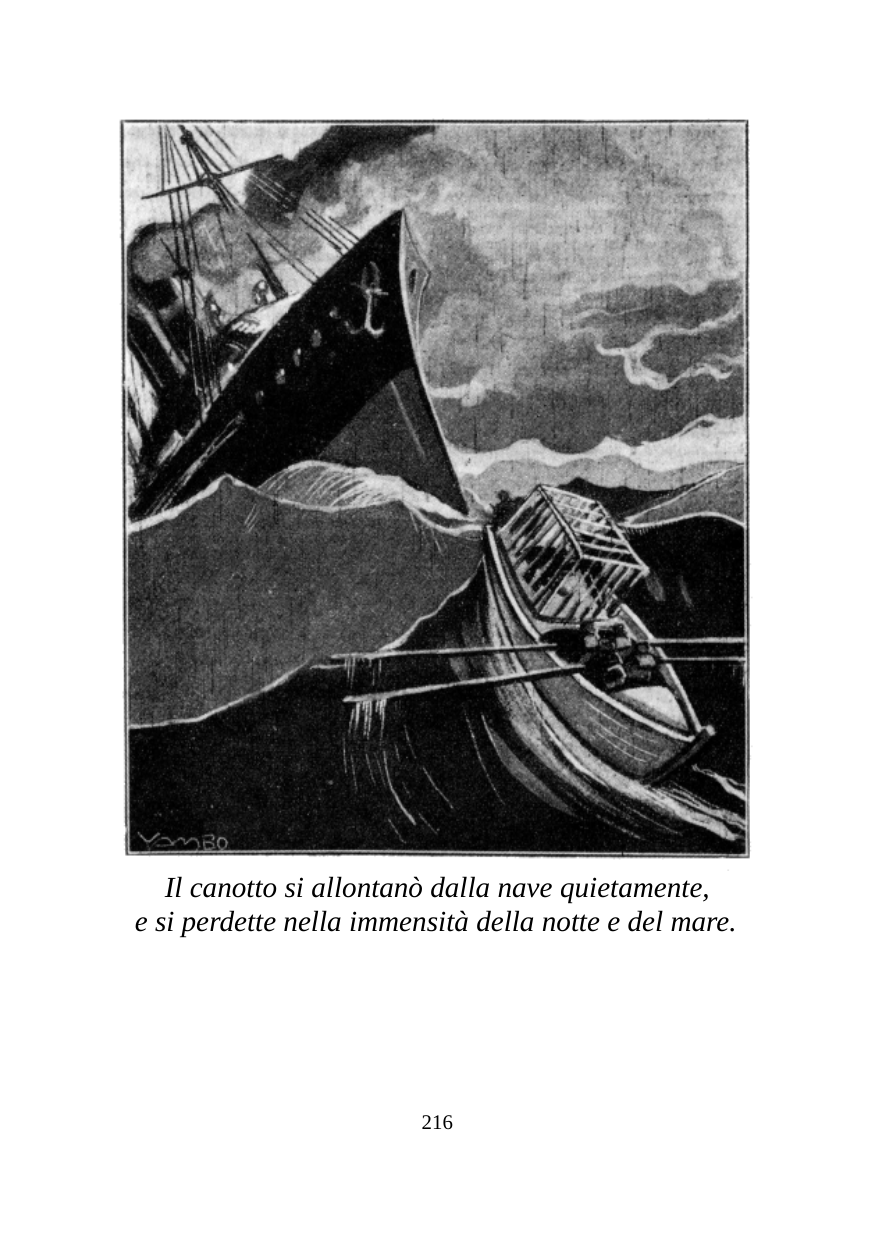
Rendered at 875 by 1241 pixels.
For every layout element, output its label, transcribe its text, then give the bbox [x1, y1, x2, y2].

text Il canotto si allontanò dalla nave quietamente, e si perdette nella immensità della notte e del mare. [106, 871, 768, 938]
picture [106, 106, 768, 871]
